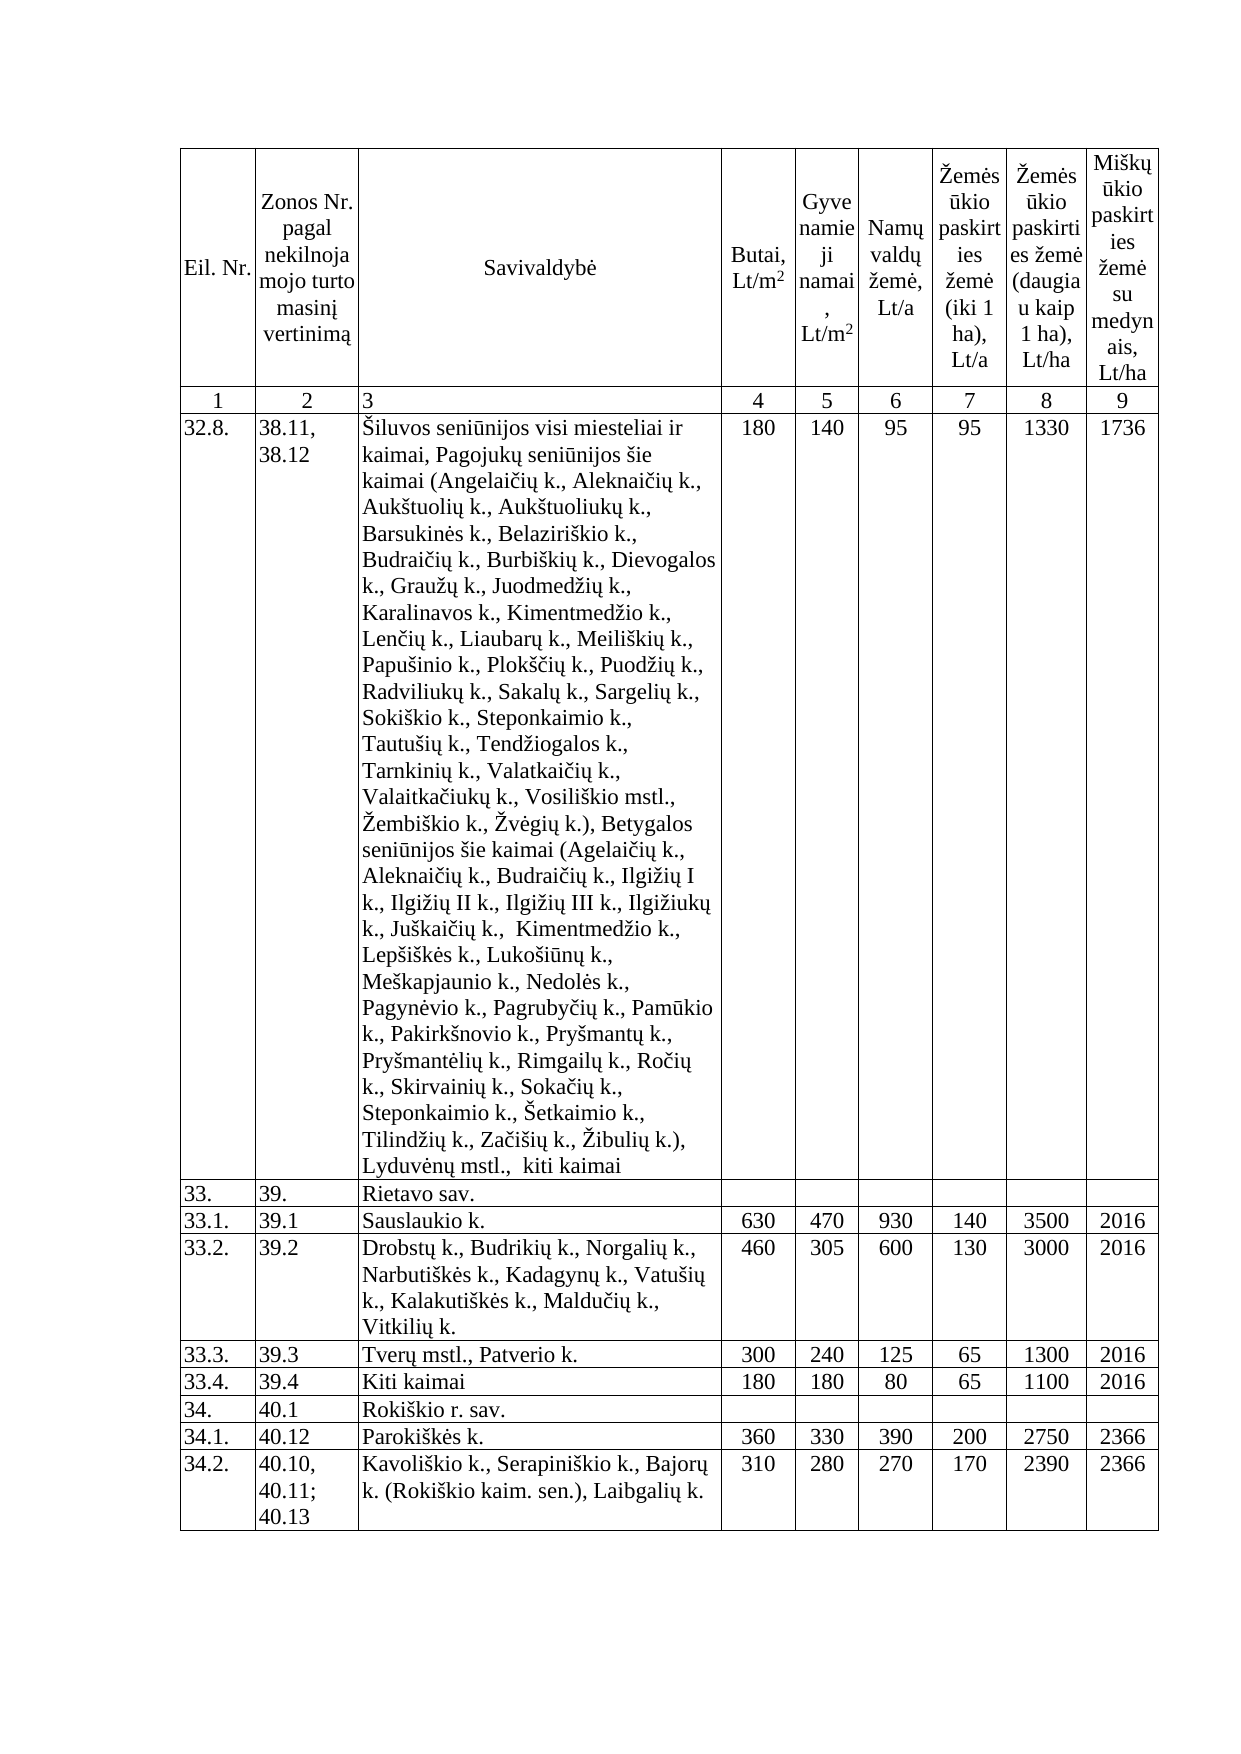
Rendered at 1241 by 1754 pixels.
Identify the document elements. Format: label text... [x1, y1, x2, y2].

table_cell 305 [796, 1234, 858, 1340]
table_header Žemės ūkio paskirties žemė (iki 1 ha), Lt/a [933, 149, 1006, 386]
table_cell 470 [796, 1207, 858, 1233]
table_cell 1736 [1087, 414, 1158, 1178]
table_cell 1330 [1007, 414, 1086, 1178]
table_cell 360 [722, 1423, 795, 1449]
table_cell 180 [722, 1368, 795, 1394]
table_cell 3500 [1007, 1207, 1086, 1233]
table_header Gyvenamieji namai, Lt/m2 [796, 149, 858, 386]
table_cell Sauslaukio k. [359, 1207, 721, 1233]
table_cell [933, 1396, 1006, 1422]
table_cell 460 [722, 1234, 795, 1340]
table_cell 1300 [1007, 1341, 1086, 1367]
table_cell 38.11, 38.12 [256, 414, 358, 1178]
table_header Eil. Nr. [181, 149, 255, 386]
table_cell Rietavo sav. [359, 1180, 721, 1206]
table_cell 7 [933, 387, 1006, 413]
table_cell 300 [722, 1341, 795, 1367]
table_cell 40.1 [256, 1396, 358, 1422]
table_cell [1007, 1396, 1086, 1422]
table_header Miškų ūkio paskirties žemė su medynais, Lt/ha [1087, 149, 1158, 386]
table_cell 34.2. [181, 1450, 255, 1529]
table_cell 3000 [1007, 1234, 1086, 1340]
table_cell 95 [859, 414, 932, 1178]
table_cell 2 [256, 387, 358, 413]
table_cell 3 [359, 387, 721, 413]
table_cell 9 [1087, 387, 1158, 413]
table_cell 170 [933, 1450, 1006, 1529]
table_cell 2390 [1007, 1450, 1086, 1529]
table_cell 34. [181, 1396, 255, 1422]
table_cell 140 [796, 414, 858, 1178]
table_cell [722, 1396, 795, 1422]
table_cell [1007, 1180, 1086, 1206]
table_cell 40.10, 40.11; 40.13 [256, 1450, 358, 1529]
table_cell Kavoliškio k., Serapiniškio k., Bajorų k. (Rokiškio kaim. sen.), Laibgalių k. [359, 1450, 721, 1529]
table_header Namų valdų žemė, Lt/a [859, 149, 932, 386]
table_cell 4 [722, 387, 795, 413]
table_cell [859, 1396, 932, 1422]
table_cell 95 [933, 414, 1006, 1178]
table_cell [796, 1180, 858, 1206]
table_cell 33.1. [181, 1207, 255, 1233]
table_header Savivaldybė [359, 149, 721, 386]
table_cell 140 [933, 1207, 1006, 1233]
table_cell 5 [796, 387, 858, 413]
table_cell 1100 [1007, 1368, 1086, 1394]
table_cell Tverų mstl., Patverio k. [359, 1341, 721, 1367]
table_cell 39. [256, 1180, 358, 1206]
table_cell 6 [859, 387, 932, 413]
table_cell 8 [1007, 387, 1086, 413]
table_cell 2366 [1087, 1450, 1158, 1529]
table_cell 65 [933, 1341, 1006, 1367]
table_cell 33. [181, 1180, 255, 1206]
table_cell Parokiškės k. [359, 1423, 721, 1449]
table_cell 33.3. [181, 1341, 255, 1367]
table_cell 2016 [1087, 1341, 1158, 1367]
table_cell 39.4 [256, 1368, 358, 1394]
table_cell 32.8. [181, 414, 255, 1178]
table_cell 180 [796, 1368, 858, 1394]
table_cell 2750 [1007, 1423, 1086, 1449]
table_header Butai, Lt/m2 [722, 149, 795, 386]
table_header Žemės ūkio paskirties žemė (daugiau kaip 1 ha), Lt/ha [1007, 149, 1086, 386]
table_cell 39.3 [256, 1341, 358, 1367]
table_cell 630 [722, 1207, 795, 1233]
table_cell 2016 [1087, 1207, 1158, 1233]
table_cell 240 [796, 1341, 858, 1367]
table_cell 600 [859, 1234, 932, 1340]
table_cell [933, 1180, 1006, 1206]
table_cell 39.1 [256, 1207, 358, 1233]
table_cell 280 [796, 1450, 858, 1529]
table_cell Šiluvos seniūnijos visi miesteliai ir kaimai, Pagojukų seniūnijos šie kaimai (Angelaičių k., Aleknaičių k., Aukštuolių k., Aukštuoliukų k., Barsukinės k., Belaziriškio k., Budraičių k., Burbiškių k., Dievogalos k., Graužų k., Juodmedžių k., Karalinavos k., Kimentmedžio k., Lenčių k., Liaubarų k., Meiliškių k., Papušinio k., Plokščių k., Puodžių k., Radviliukų k., Sakalų k., Sargelių k., Sokiškio k., Steponkaimio k., Tautušių k., Tendžiogalos k., Tarnkinių k., Valatkaičių k., Valaitkačiukų k., Vosiliškio mstl., Žembiškio k., Žvėgių k.), Betygalos seniūnijos šie kaimai (Agelaičių k., Aleknaičių k., Budraičių k., Ilgižių I k., Ilgižių II k., Ilgižių III k., Ilgižiukų k., Juškaičių k., Kimentmedžio k., Lepšiškės k., Lukošiūnų k., Meškapjaunio k., Nedolės k., Pagynėvio k., Pagrubyčių k., Pamūkio k., Pakirkšnovio k., Pryšmantų k., Pryšmantėlių k., Rimgailų k., Ročių k., Skirvainių k., Sokačių k., Steponkaimio k., Šetkaimio k., Tilindžių k., Začišių k., Žibulių k.), Lyduvėnų mstl., kiti kaimai [359, 414, 721, 1178]
table_cell Kiti kaimai [359, 1368, 721, 1394]
table_cell [722, 1180, 795, 1206]
table_cell [1087, 1180, 1158, 1206]
table_cell 34.1. [181, 1423, 255, 1449]
table_cell 200 [933, 1423, 1006, 1449]
table_cell 2016 [1087, 1368, 1158, 1394]
table_cell 40.12 [256, 1423, 358, 1449]
table_cell 2016 [1087, 1234, 1158, 1340]
table_cell 39.2 [256, 1234, 358, 1340]
table_cell 390 [859, 1423, 932, 1449]
table_cell 65 [933, 1368, 1006, 1394]
table_cell 2366 [1087, 1423, 1158, 1449]
table_cell 130 [933, 1234, 1006, 1340]
table_cell 310 [722, 1450, 795, 1529]
table_cell Drobstų k., Budrikių k., Norgalių k., Narbutiškės k., Kadagynų k., Vatušių k., Kalakutiškės k., Maldučių k., Vitkilių k. [359, 1234, 721, 1340]
table_cell Rokiškio r. sav. [359, 1396, 721, 1422]
table_cell 80 [859, 1368, 932, 1394]
table_cell 270 [859, 1450, 932, 1529]
table_cell 180 [722, 414, 795, 1178]
table_header Zonos Nr. pagal nekilnojamojo turto masinį vertinimą [256, 149, 358, 386]
table_cell 930 [859, 1207, 932, 1233]
table_cell 125 [859, 1341, 932, 1367]
table_cell 330 [796, 1423, 858, 1449]
table_cell [859, 1180, 932, 1206]
table_cell [1087, 1396, 1158, 1422]
table_cell 33.4. [181, 1368, 255, 1394]
table_cell [796, 1396, 858, 1422]
table_cell 1 [181, 387, 255, 413]
table_cell 33.2. [181, 1234, 255, 1340]
